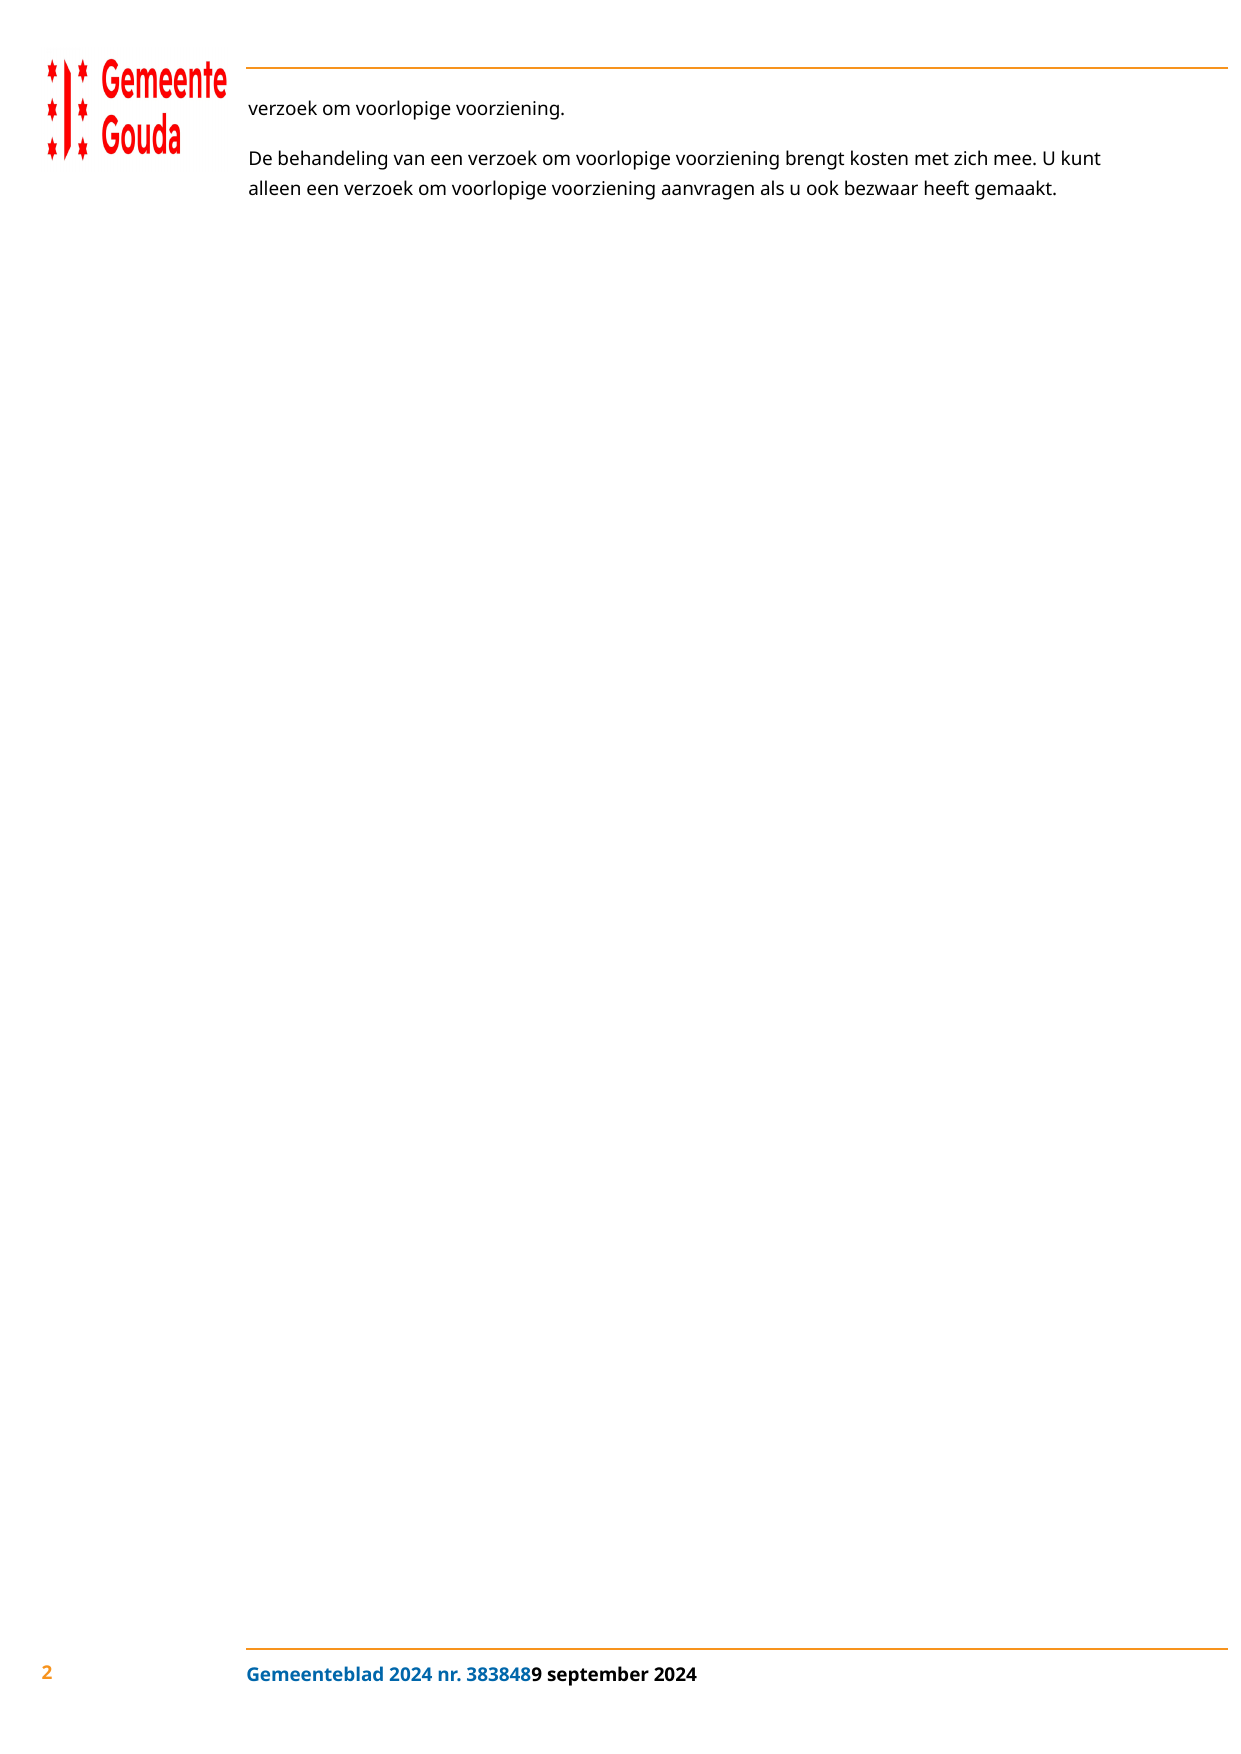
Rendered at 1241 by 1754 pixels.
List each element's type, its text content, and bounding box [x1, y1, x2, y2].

text De behandeling van een verzoek om voorlopige voorziening brengt kosten met zich mee. U kunt alleen een verzoek om voorlopige voorziening aanvragen als u ook bezwaar heeft gemaakt. [248, 145, 1152, 201]
text verzoek om voorlopige voorziening. [248, 95, 1152, 121]
picture [41, 47, 231, 172]
